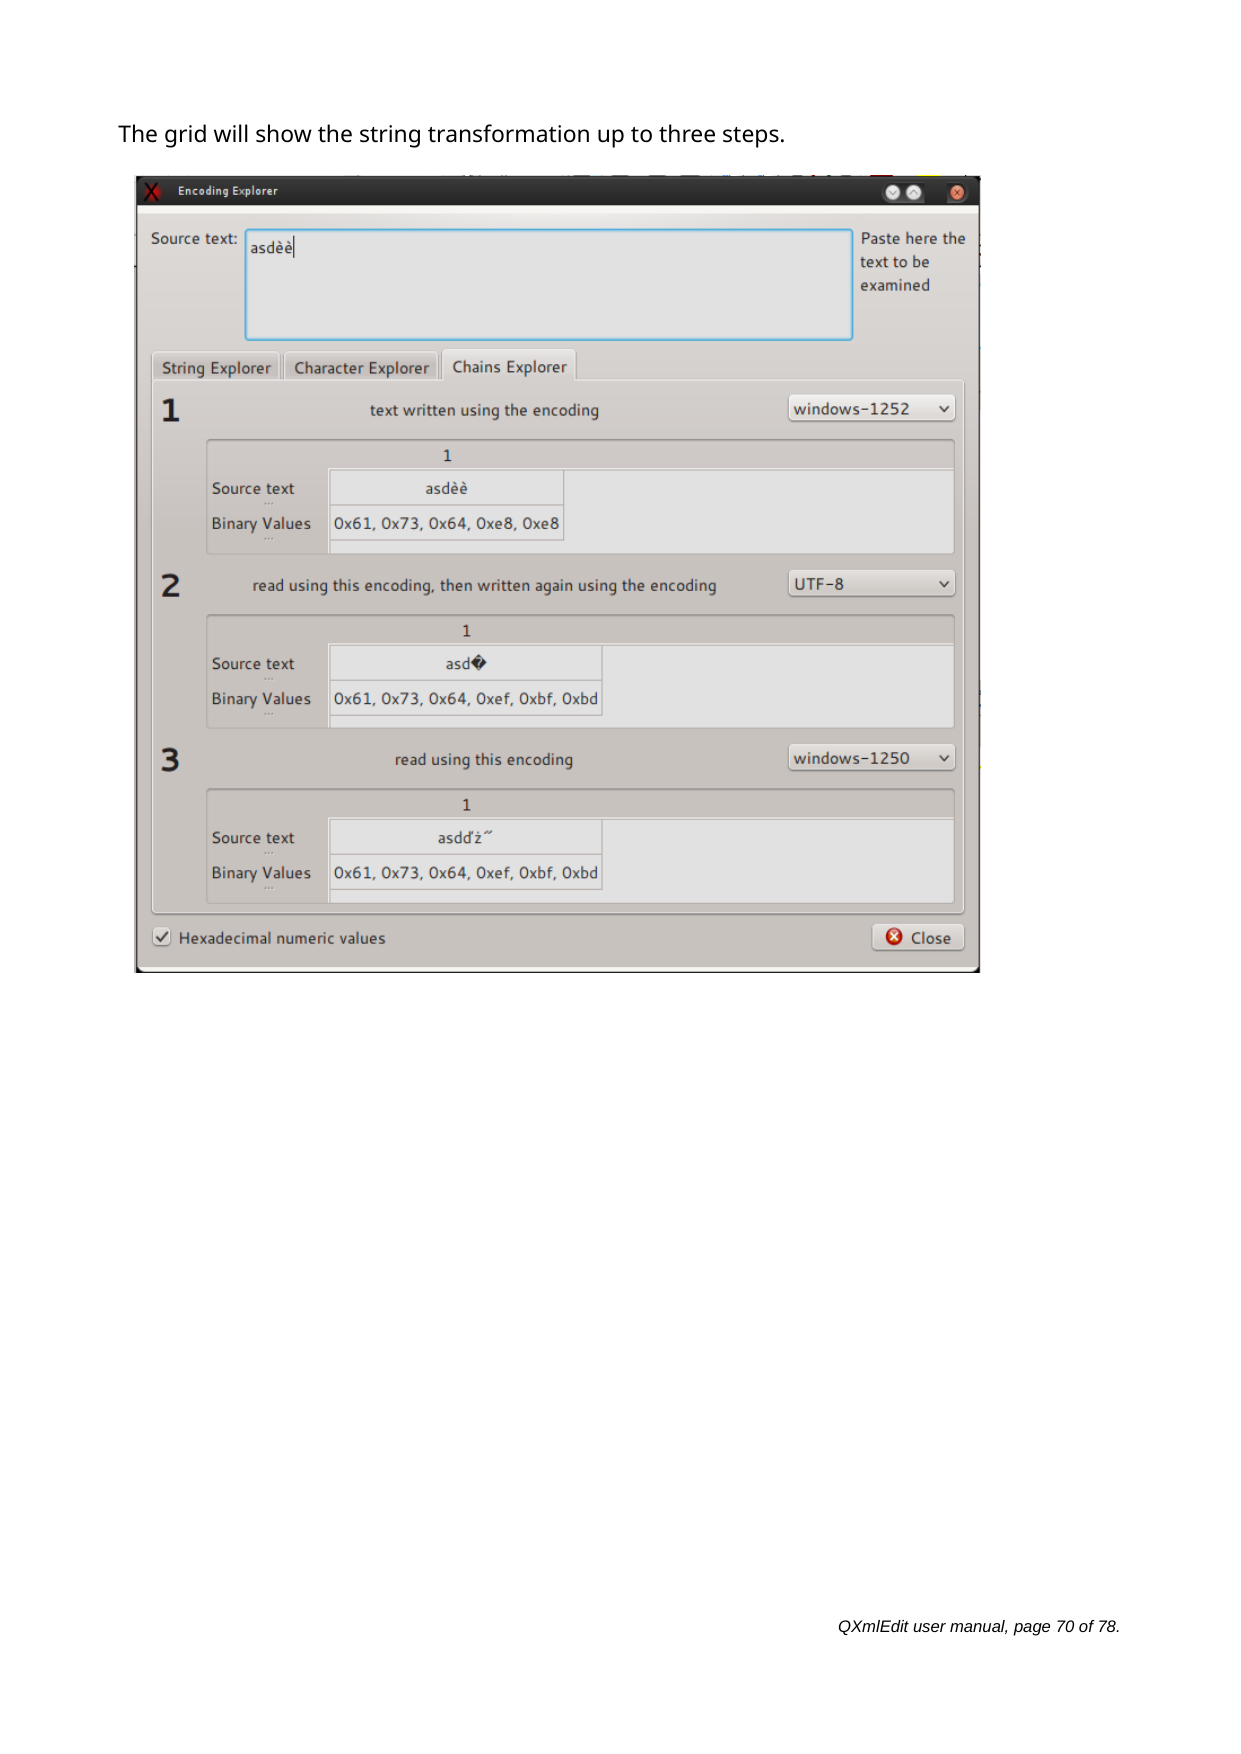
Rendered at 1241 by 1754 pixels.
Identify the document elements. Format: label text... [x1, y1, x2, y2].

picture [134, 175, 981, 973]
text The grid will show the string transformation up to three steps. [118, 118, 1122, 149]
